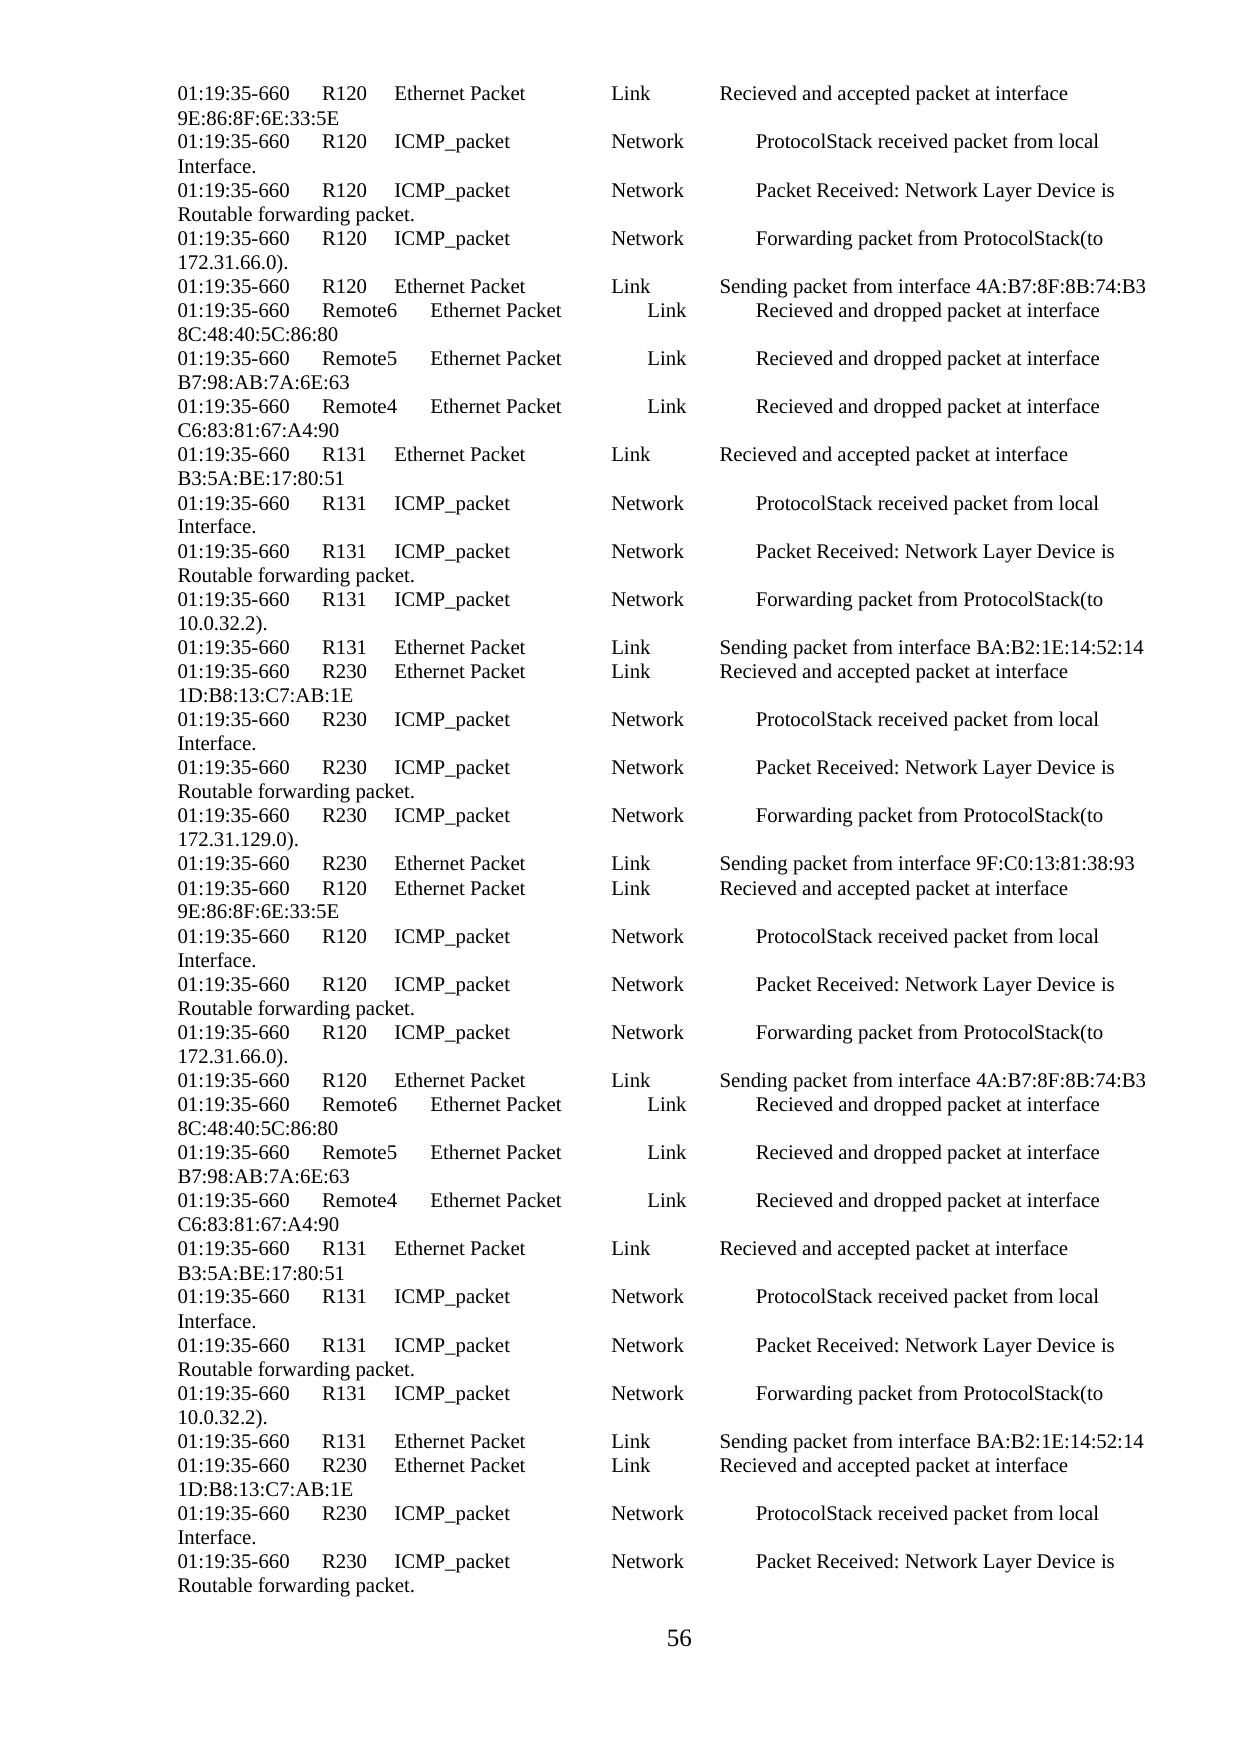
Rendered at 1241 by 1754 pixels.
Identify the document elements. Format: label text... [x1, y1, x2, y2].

text 01:19:35-660 R131 Ethernet Packet Link Sending packet from interface BA:B2:1E:14:52:14 [177, 1429, 1181, 1453]
text 01:19:35-660 R120 Ethernet Packet Link Sending packet from interface 4A:B7:8F:8B:74:B3 [177, 1068, 1181, 1092]
text 01:19:35-660 R230 ICMP_packet Network Forwarding packet from ProtocolStack(to 172.31.129.0). [177, 803, 1181, 851]
text 01:19:35-660 Remote6 Ethernet Packet Link Recieved and dropped packet at interface 8C:48:40:5C:86:80 [177, 298, 1181, 346]
text 01:19:35-660 R131 ICMP_packet Network ProtocolStack received packet from local Interface. [177, 490, 1181, 538]
text 01:19:35-660 R131 ICMP_packet Network Packet Received: Network Layer Device is Routable forwarding packet. [177, 1333, 1181, 1381]
text 01:19:35-660 R230 Ethernet Packet Link Recieved and accepted packet at interface 1D:B8:13:C7:AB:1E [177, 659, 1181, 707]
text 01:19:35-660 R120 ICMP_packet Network Forwarding packet from ProtocolStack(to 172.31.66.0). [177, 1020, 1181, 1068]
text 01:19:35-660 R230 Ethernet Packet Link Sending packet from interface 9F:C0:13:81:38:93 [177, 851, 1181, 875]
text 01:19:35-660 R120 Ethernet Packet Link Recieved and accepted packet at interface 9E:86:8F:6E:33:5E [177, 81, 1181, 129]
text 01:19:35-660 R131 ICMP_packet Network Forwarding packet from ProtocolStack(to 10.0.32.2). [177, 1381, 1181, 1429]
text 01:19:35-660 R120 Ethernet Packet Link Recieved and accepted packet at interface 9E:86:8F:6E:33:5E [177, 875, 1181, 923]
text 01:19:35-660 R131 Ethernet Packet Link Recieved and accepted packet at interface B3:5A:BE:17:80:51 [177, 1236, 1181, 1284]
text 01:19:35-660 R230 Ethernet Packet Link Recieved and accepted packet at interface 1D:B8:13:C7:AB:1E [177, 1453, 1181, 1501]
text 01:19:35-660 Remote4 Ethernet Packet Link Recieved and dropped packet at interface C6:83:81:67:A4:90 [177, 394, 1181, 442]
text 01:19:35-660 R131 Ethernet Packet Link Recieved and accepted packet at interface B3:5A:BE:17:80:51 [177, 442, 1181, 490]
text 01:19:35-660 Remote6 Ethernet Packet Link Recieved and dropped packet at interface 8C:48:40:5C:86:80 [177, 1092, 1181, 1140]
text 01:19:35-660 R120 ICMP_packet Network ProtocolStack received packet from local Interface. [177, 129, 1181, 178]
text 01:19:35-660 Remote5 Ethernet Packet Link Recieved and dropped packet at interface B7:98:AB:7A:6E:63 [177, 346, 1181, 394]
text 01:19:35-660 R230 ICMP_packet Network ProtocolStack received packet from local Interface. [177, 707, 1181, 755]
text 01:19:35-660 R131 ICMP_packet Network Packet Received: Network Layer Device is Routable forwarding packet. [177, 538, 1181, 587]
text 01:19:35-660 Remote5 Ethernet Packet Link Recieved and dropped packet at interface B7:98:AB:7A:6E:63 [177, 1140, 1181, 1188]
text 01:19:35-660 R230 ICMP_packet Network ProtocolStack received packet from local Interface. [177, 1501, 1181, 1549]
text 01:19:35-660 R131 Ethernet Packet Link Sending packet from interface BA:B2:1E:14:52:14 [177, 635, 1181, 659]
text 01:19:35-660 R230 ICMP_packet Network Packet Received: Network Layer Device is Routable forwarding packet. [177, 1549, 1181, 1597]
text 01:19:35-660 Remote4 Ethernet Packet Link Recieved and dropped packet at interface C6:83:81:67:A4:90 [177, 1188, 1181, 1236]
text 01:19:35-660 R120 ICMP_packet Network Forwarding packet from ProtocolStack(to 172.31.66.0). [177, 226, 1181, 274]
text 01:19:35-660 R230 ICMP_packet Network Packet Received: Network Layer Device is Routable forwarding packet. [177, 755, 1181, 803]
text 01:19:35-660 R120 Ethernet Packet Link Sending packet from interface 4A:B7:8F:8B:74:B3 [177, 274, 1181, 298]
text 01:19:35-660 R131 ICMP_packet Network Forwarding packet from ProtocolStack(to 10.0.32.2). [177, 587, 1181, 635]
text 01:19:35-660 R131 ICMP_packet Network ProtocolStack received packet from local Interface. [177, 1284, 1181, 1333]
text 01:19:35-660 R120 ICMP_packet Network Packet Received: Network Layer Device is Routable forwarding packet. [177, 178, 1181, 226]
text 01:19:35-660 R120 ICMP_packet Network ProtocolStack received packet from local Interface. [177, 923, 1181, 972]
text 01:19:35-660 R120 ICMP_packet Network Packet Received: Network Layer Device is Routable forwarding packet. [177, 972, 1181, 1020]
